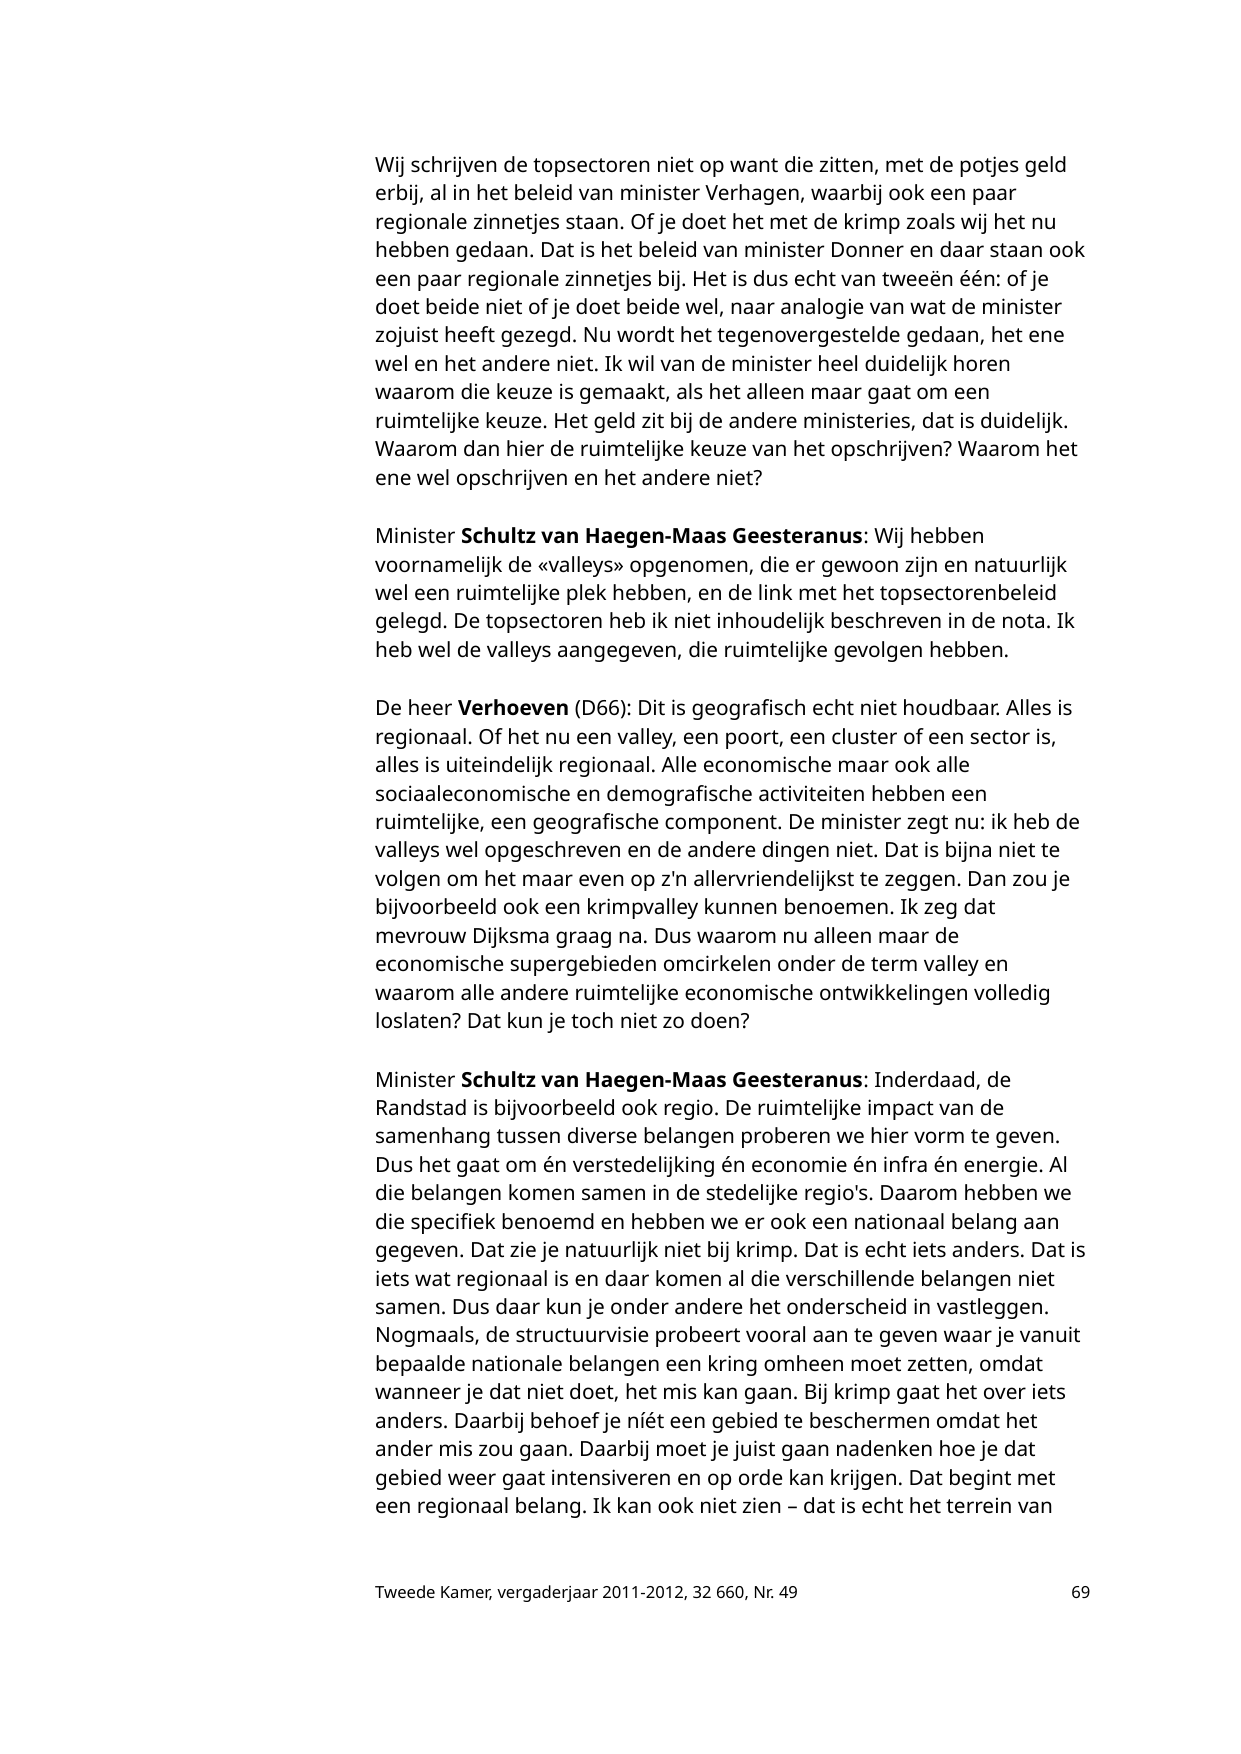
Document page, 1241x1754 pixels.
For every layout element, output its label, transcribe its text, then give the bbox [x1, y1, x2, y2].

text Wij schrijven de topsectoren niet op want die zitten, met de potjes geld erbij, al in het beleid van minister Verhagen, waarbij ook een paar regionale zinnetjes staan. Of je doet het met de krimp zoals wij het nu hebben gedaan. Dat is het beleid van minister Donner en daar staan ook een paar regionale zinnetjes bij. Het is dus echt van tweeën één: of je doet beide niet of je doet beide wel, naar analogie van wat de minister zojuist heeft gezegd. Nu wordt het tegenovergestelde gedaan, het ene wel en het andere niet. Ik wil van de minister heel duidelijk horen waarom die keuze is gemaakt, als het alleen maar gaat om een ruimtelijke keuze. Het geld zit bij de andere ministeries, dat is duidelijk. Waarom dan hier de ruimtelijke keuze van het opschrijven? Waarom het ene wel opschrijven en het andere niet? [375, 150, 1090, 491]
text De heer Verhoeven (D66): Dit is geografisch echt niet houdbaar. Alles is regionaal. Of het nu een valley, een poort, een cluster of een sector is, alles is uiteindelijk regionaal. Alle economische maar ook alle sociaaleconomische en demografische activiteiten hebben een ruimtelijke, een geografische component. De minister zegt nu: ik heb de valleys wel opgeschreven en de andere dingen niet. Dat is bijna niet te volgen om het maar even op z'n allervriendelijkst te zeggen. Dan zou je bijvoorbeeld ook een krimpvalley kunnen benoemen. Ik zeg dat mevrouw Dijksma graag na. Dus waarom nu alleen maar de economische supergebieden omcirkelen onder de term valley en waarom alle andere ruimtelijke economische ontwikkelingen volledig loslaten? Dat kun je toch niet zo doen? [375, 693, 1090, 1035]
text Minister Schultz van Haegen-Maas Geesteranus: Inderdaad, de Randstad is bijvoorbeeld ook regio. De ruimtelijke impact van de samenhang tussen diverse belangen proberen we hier vorm te geven. Dus het gaat om én verstedelijking én economie én infra én energie. Al die belangen komen samen in de stedelijke regio's. Daarom hebben we die specifiek benoemd en hebben we er ook een nationaal belang aan gegeven. Dat zie je natuurlijk niet bij krimp. Dat is echt iets anders. Dat is iets wat regionaal is en daar komen al die verschillende belangen niet samen. Dus daar kun je onder andere het onderscheid in vastleggen. Nogmaals, de structuurvisie probeert vooral aan te geven waar je vanuit bepaalde nationale belangen een kring omheen moet zetten, omdat wanneer je dat niet doet, het mis kan gaan. Bij krimp gaat het over iets anders. Daarbij behoef je níét een gebied te beschermen omdat het ander mis zou gaan. Daarbij moet je juist gaan nadenken hoe je dat gebied weer gaat intensiveren en op orde kan krijgen. Dat begint met een regionaal belang. Ik kan ook niet zien – dat is echt het terrein van [375, 1065, 1090, 1520]
text Minister Schultz van Haegen-Maas Geesteranus: Wij hebben voornamelijk de «valleys» opgenomen, die er gewoon zijn en natuurlijk wel een ruimtelijke plek hebben, en de link met het topsectorenbeleid gelegd. De topsectoren heb ik niet inhoudelijk beschreven in de nota. Ik heb wel de valleys aangegeven, die ruimtelijke gevolgen hebben. [375, 521, 1090, 663]
